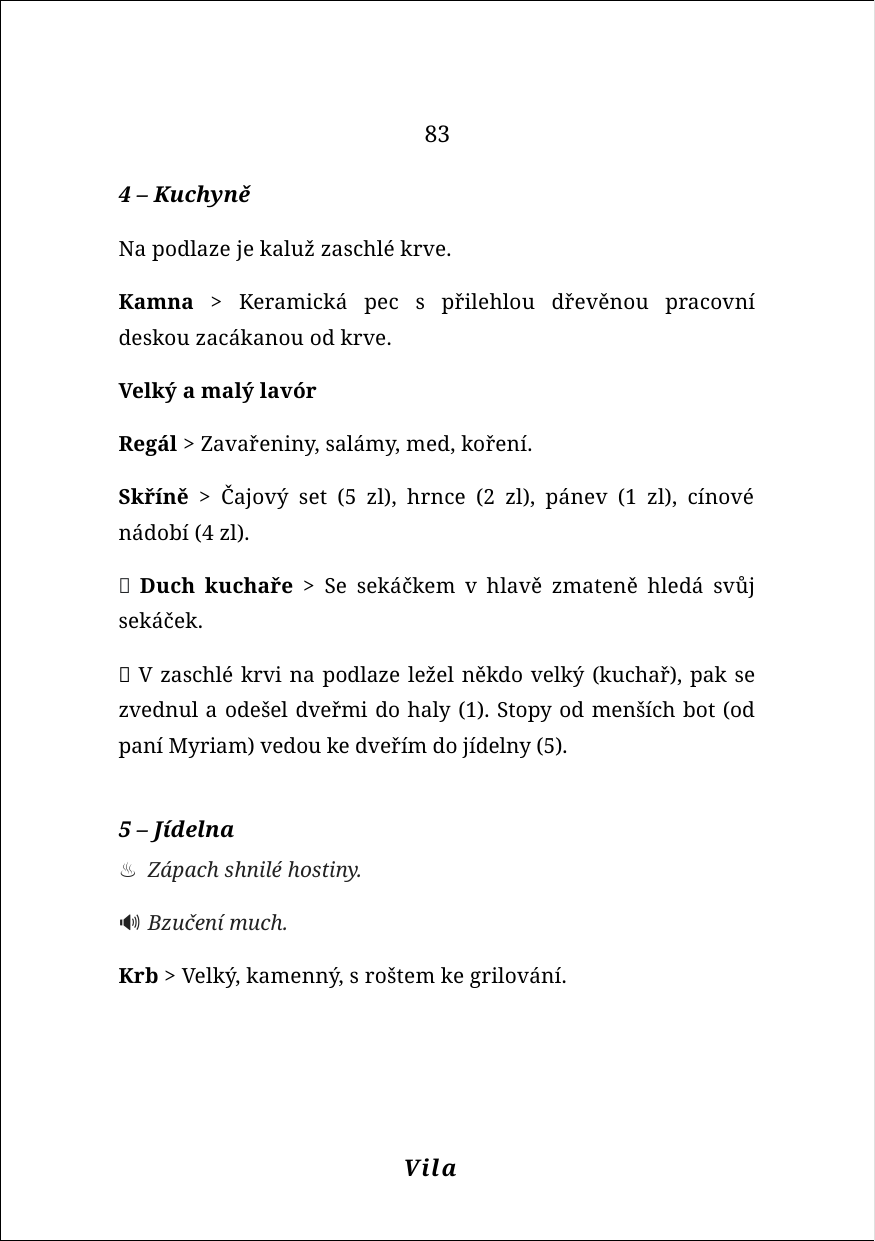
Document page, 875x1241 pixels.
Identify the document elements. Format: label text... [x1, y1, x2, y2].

text 4 – Kuchyně [118, 179, 756, 209]
text Velký a malý lavór [118, 376, 756, 404]
text Kamna > Keramická pec s přilehlou dřevěnou pracovní deskou zacákanou od krve. [118, 287, 756, 351]
subtitle 5 – Jídelna [118, 813, 756, 843]
text Na podlaze je kaluž zaschlé krve. [118, 234, 756, 262]
text Regál > Zavařeniny, salámy, med, koření. [118, 429, 756, 457]
text 👤 Duch kuchaře > Se sekáčkem v hlavě zmateně hledá svůj sekáček. [118, 571, 756, 635]
text Skříně > Čajový set (5 zl), hrnce (2 zl), pánev (1 zl), cínové nádobí (4 zl). [118, 482, 756, 546]
text ♨ Zápach shnilé hostiny. [118, 855, 756, 883]
text 👣 V zaschlé krvi na podlaze ležel někdo velký (kuchař), pak se zvednul a odešel dveřmi do haly (1). Stopy od menších bot (od paní Myriam) vedou ke dveřím do jídelny (5). [118, 660, 756, 759]
text 🔊 Bzučení much. [118, 908, 756, 937]
text Krb > Velký, kamenný, s roštem ke grilování. [118, 962, 756, 990]
